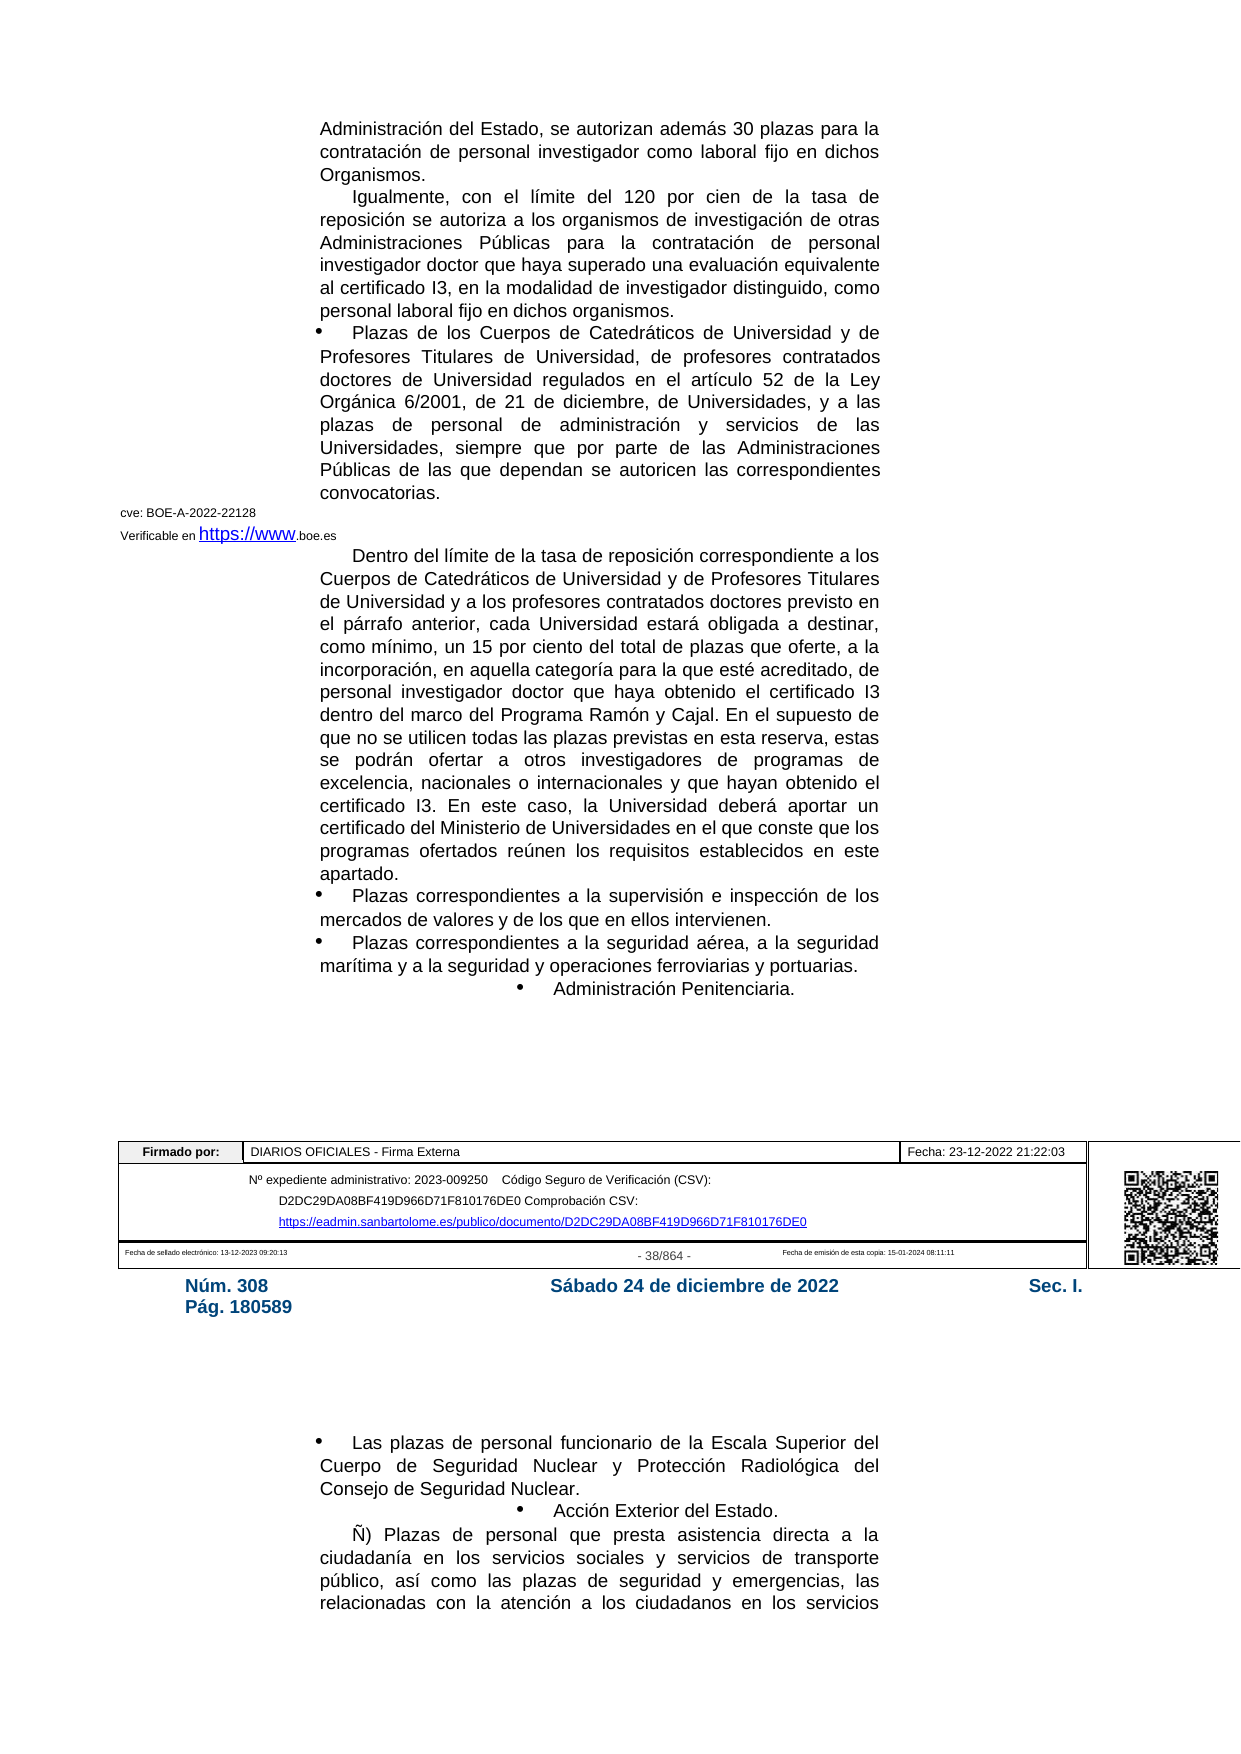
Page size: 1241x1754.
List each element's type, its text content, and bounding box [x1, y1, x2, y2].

list Plazas correspondientes a la supervisión e inspección de los mercados de valores y de los que en ellos intervienen. [282, 885, 879, 930]
list Administración Penitenciaria. [516, 978, 1122, 1000]
list Plazas de los Cuerpos de Catedráticos de Universidad y de Profesores Titulares de Universidad, de profesores contratados doctores de Universidad regulados en el artículo 52 de la Ley Orgánica 6/2001, de 21 de diciembre, de Universidades, y a las plazas de personal de administración y servicios de las Universidades, siempre que por parte de las Administraciones Públicas de las que dependan se autoricen las correspondientes convocatorias. [282, 322, 880, 503]
table_cell Nº expediente administrativo: 2023-009250 Código Seguro de Verificación (CSV): D2DC29DA08BF419D966D71F810176DE0 Comprobación CSV: https://eadmin.sanbartolome.es/publico/documento/D2DC29DA08BF419D966D71F810176DE0 [119, 1164, 1086, 1240]
text cve: BOE-A-2022-22128 [120, 506, 880, 520]
text Igualmente, con el límite del 120 por cien de la tasa de reposición se autoriza a los organismos de investigación de otras Administraciones Públicas para la contratación de personal investigador doctor que haya superado una evaluación equivalente al certificado I3, en la modalidad de investigador distinguido, como personal laboral fijo en dichos organismos. [319, 186, 880, 321]
text Núm. 308 Sábado 24 de diciembre de 2022 Sec. I. Pág. 180589 [185, 1274, 1122, 1318]
table_header [1089, 1142, 1240, 1268]
table_header Fecha: 23-12-2022 21:22:03 [901, 1142, 1086, 1162]
text Dentro del límite de la tasa de reposición correspondiente a los Cuerpos de Catedráticos de Universidad y de Profesores Titulares de Universidad y a los profesores contratados doctores previsto en el párrafo anterior, cada Universidad estará obligada a destinar, como mínimo, un 15 por ciento del total de plazas que oferte, a la incorporación, en aquella categoría para la que esté acreditado, de personal investigador doctor que haya obtenido el certificado I3 dentro del marco del Programa Ramón y Cajal. En el supuesto de que no se utilicen todas las plazas previstas en esta reserva, estas se podrán ofertar a otros investigadores de programas de excelencia, nacionales o internacionales y que hayan obtenido el certificado I3. En este caso, la Universidad deberá aportar un certificado del Ministerio de Universidades en el que conste que los programas ofertados reúnen los requisitos establecidos en este apartado. [319, 545, 880, 884]
text Administración del Estado, se autorizan además 30 plazas para la contratación de personal investigador como laboral fijo en dichos Organismos. [319, 118, 879, 185]
table_cell Fecha de sellado electrónico: 13-12-2023 09:20:13 - 38/864 - Fecha de emisión de esta copia: 15-01-2024 08:11:11 [119, 1243, 1086, 1268]
table_header Firmado por: [119, 1142, 242, 1160]
list Plazas correspondientes a la seguridad aérea, a la seguridad marítima y a la seguridad y operaciones ferroviarias y portuarias. [282, 931, 879, 977]
list Acción Exterior del Estado. [516, 1500, 1122, 1523]
text Verificable en https://www.boe.es [120, 522, 880, 544]
table_header DIARIOS OFICIALES - Firma Externa [244, 1142, 899, 1162]
text Ñ) Plazas de personal que presta asistencia directa a la ciudadanía en los servicios sociales y servicios de transporte público, así como las plazas de seguridad y emergencias, las relacionadas con la atención a los ciudadanos en los servicios [319, 1524, 879, 1614]
list Las plazas de personal funcionario de la Escala Superior del Cuerpo de Seguridad Nuclear y Protección Radiológica del Consejo de Seguridad Nuclear. [282, 1431, 879, 1499]
